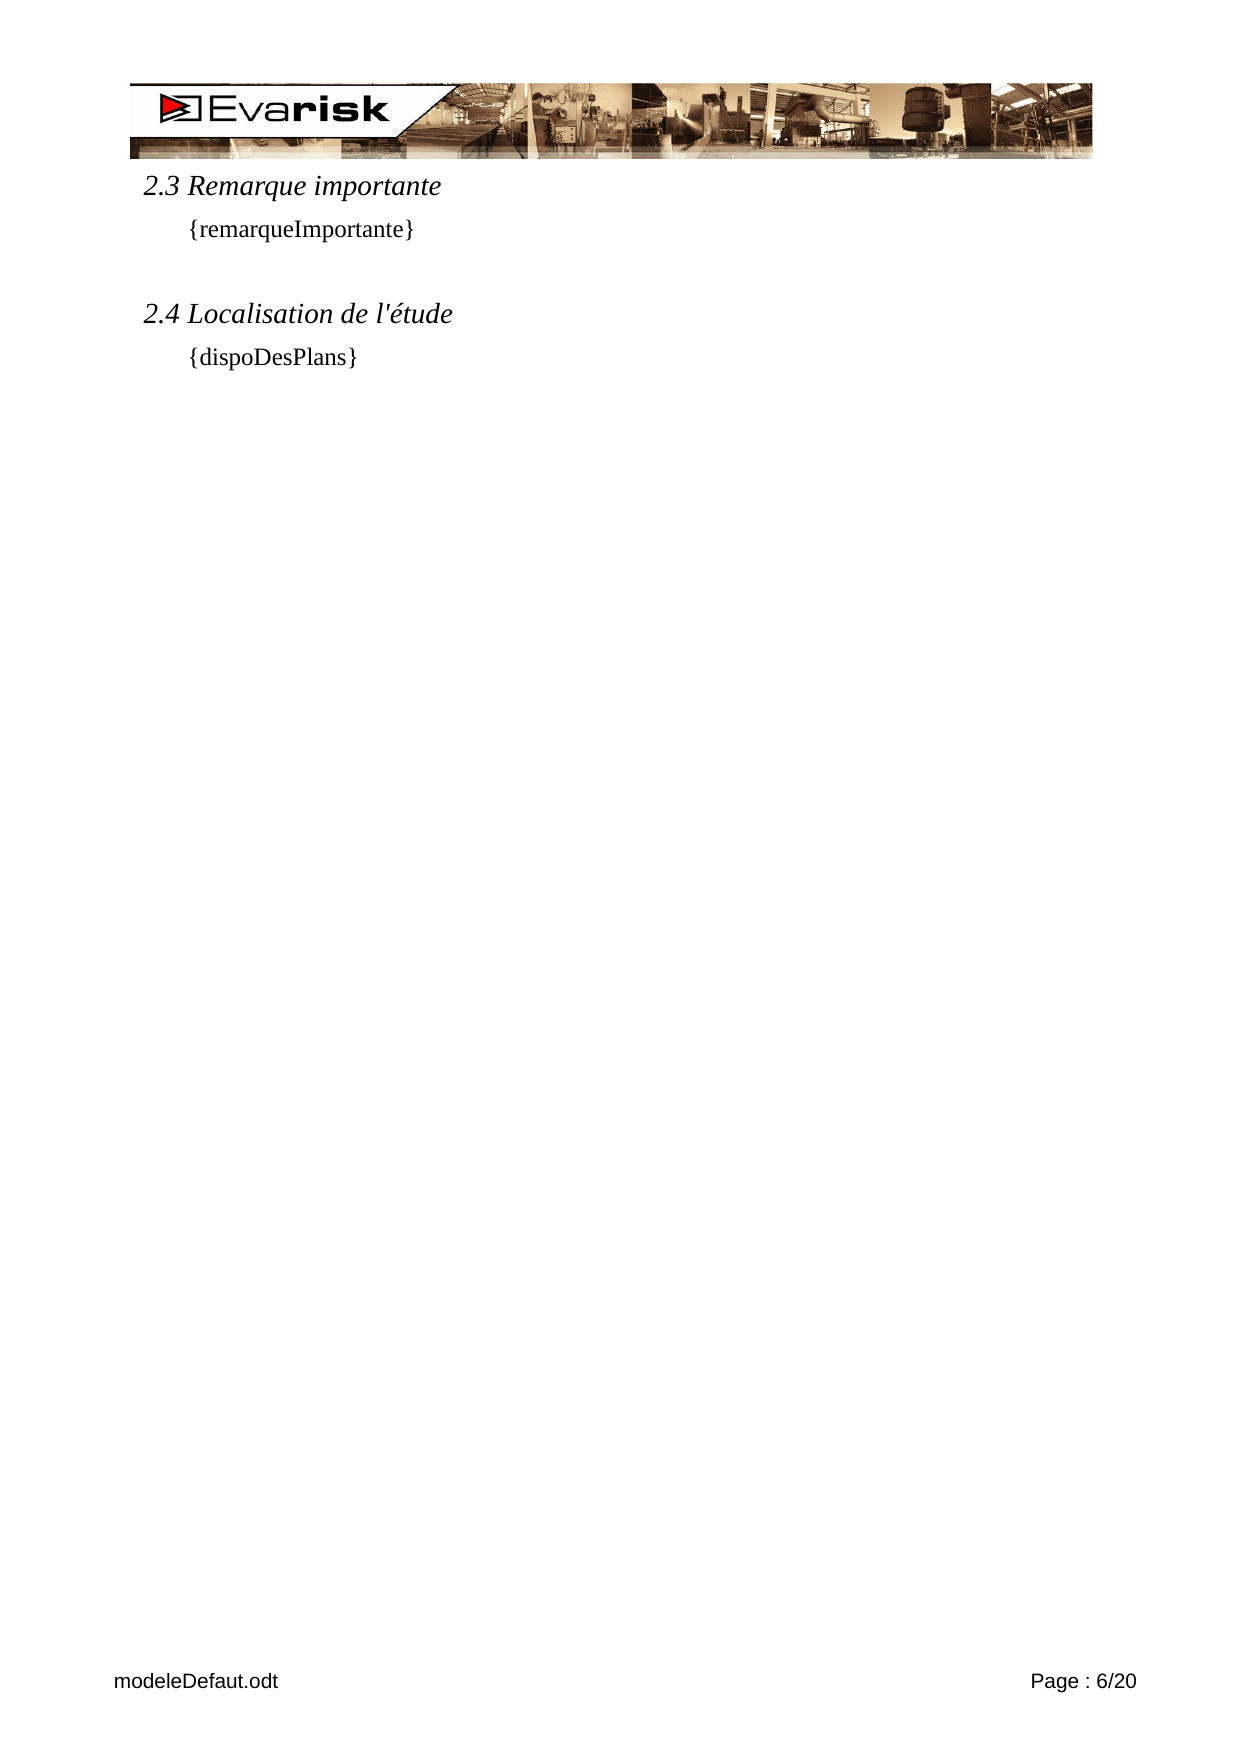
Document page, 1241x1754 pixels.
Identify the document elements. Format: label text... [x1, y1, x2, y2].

text {remarqueImportante} [114, 214, 1137, 242]
text {dispoDesPlans} [114, 342, 1137, 371]
subtitle Localisation de l'étude [143, 296, 1137, 330]
subtitle Remarque importante [143, 168, 1137, 201]
